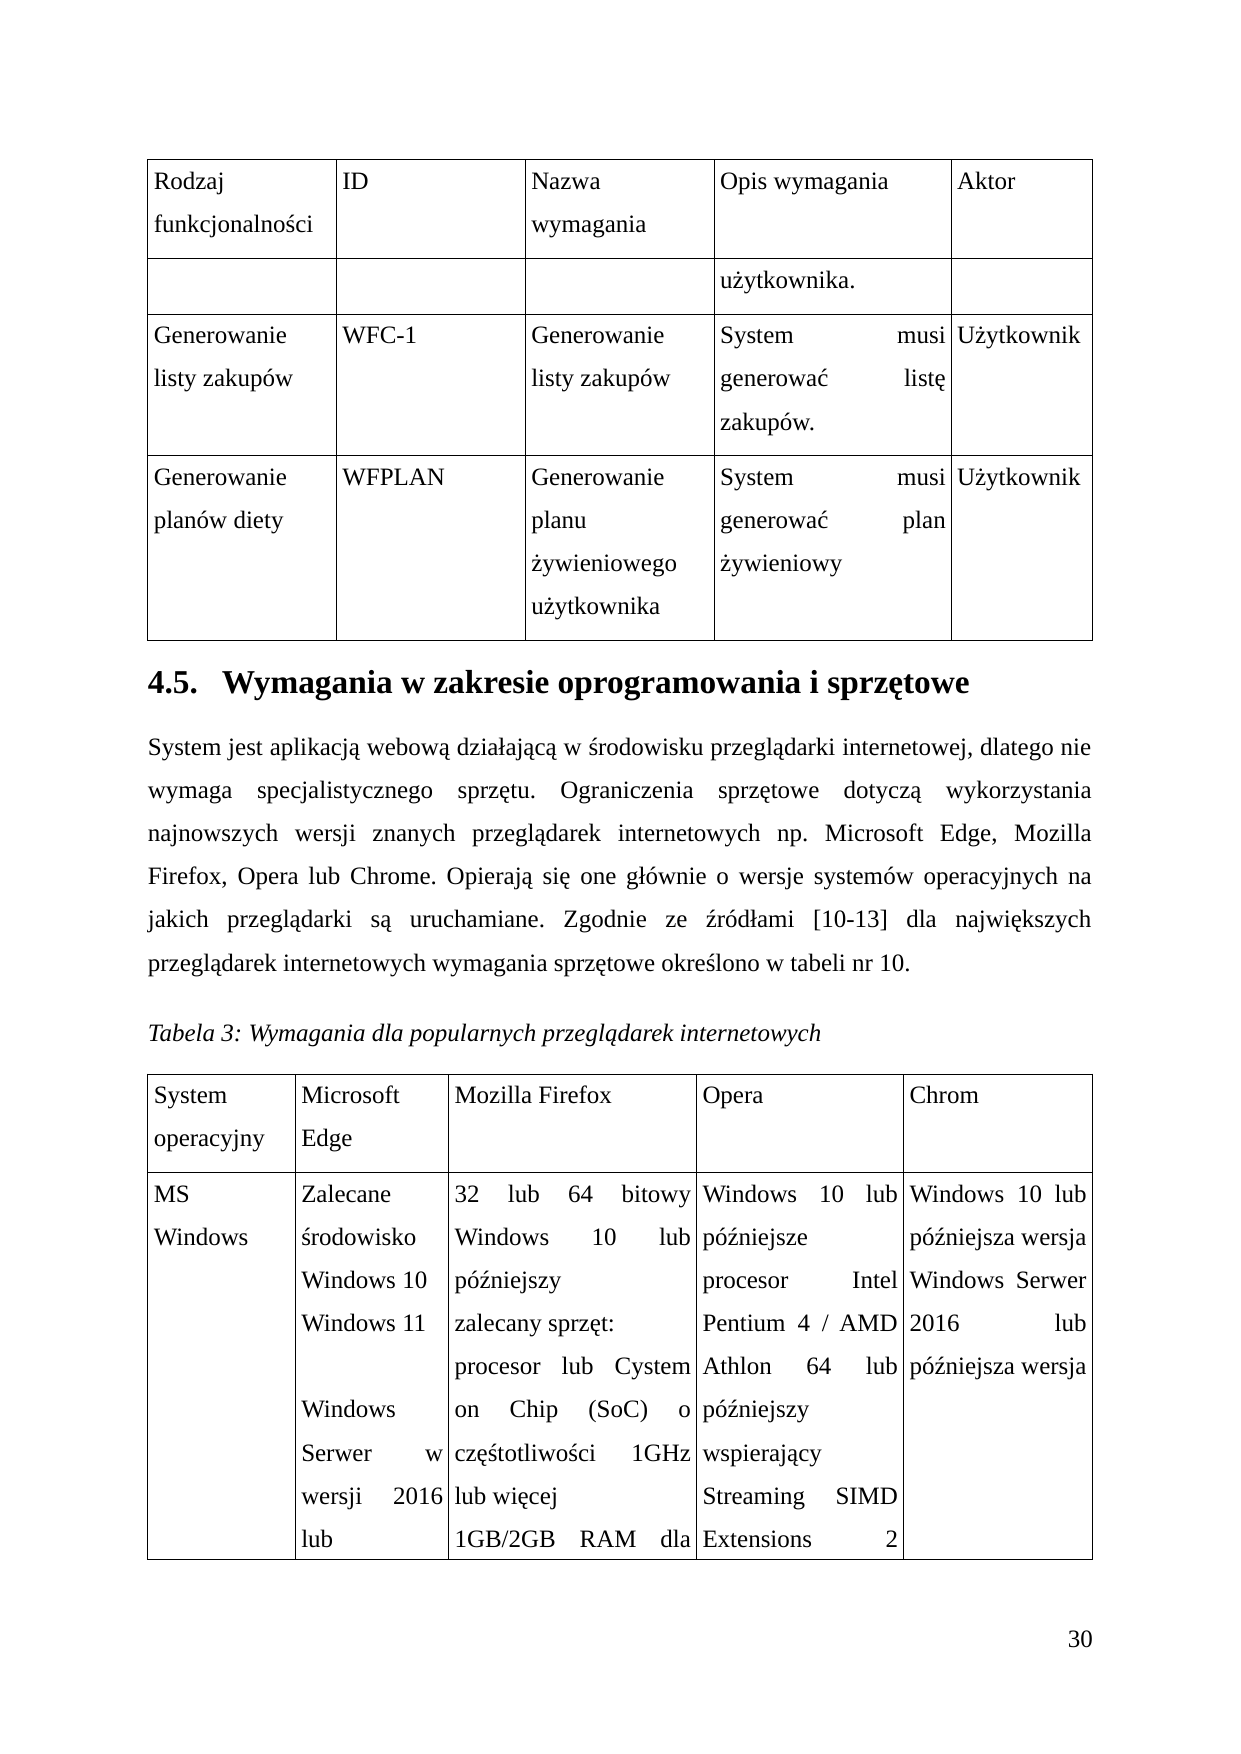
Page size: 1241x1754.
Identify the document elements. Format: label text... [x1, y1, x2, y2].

table_cell Użytkownik [952, 456, 1092, 640]
table_cell System musi generować listę zakupów. [715, 315, 951, 455]
table_cell Generowanie planów diety [148, 456, 336, 640]
table_cell Generowanie listy zakupów [526, 315, 714, 455]
table_cell WFPLAN [337, 456, 525, 640]
table_cell Generowanie listy zakupów [148, 315, 336, 455]
table_header Opera [697, 1075, 903, 1172]
table_cell Użytkownik [952, 315, 1092, 455]
table_cell [952, 259, 1092, 313]
table_header Microsoft Edge [296, 1075, 448, 1172]
table_header Rodzaj funkcjonalności [148, 160, 336, 258]
table_cell [337, 259, 525, 313]
table_cell użytkownika. [715, 259, 951, 313]
table_cell 32 lub 64 bitowy Windows 10 lub późniejszy zalecany sprzęt: procesor lub Cystem on Chip (SoC) o częśtotliwości 1GHz lub więcej 1GB/2GB RAM dla [449, 1173, 696, 1558]
subtitle Wymagania w zakresie oprogramowania i sprzętowe [148, 662, 1092, 700]
table_cell Zalecane środowisko Windows 10 Windows 11 Windows Serwer w wersji 2016 lub [296, 1173, 448, 1558]
table_cell MS Windows [148, 1173, 295, 1558]
table_header Nazwa wymagania [526, 160, 714, 258]
table_header Aktor [952, 160, 1092, 258]
table_cell Generowanie planu żywieniowego użytkownika [526, 456, 714, 640]
table_cell Windows 10 lub późniejsza wersja Windows Serwer 2016 lub późniejsza wersja [904, 1173, 1092, 1558]
table_header Mozilla Firefox [449, 1075, 696, 1172]
text System jest aplikacją webową działającą w środowisku przeglądarki internetowej, dlatego nie wymaga specjalistycznego sprzętu. Ograniczenia sprzętowe dotyczą wykorzystania najnowszych wersji znanych przeglądarek internetowych np. Microsoft Edge, Mozilla Firefox, Opera lub Chrome. Opierają się one głównie o wersje systemów operacyjnych na jakich przeglądarki są uruchamiane. Zgodnie ze źródłami [10-13] dla największych przeglądarek internetowych wymagania sprzętowe określono w tabeli nr 10. [148, 732, 1092, 976]
table_cell WFC-1 [337, 315, 525, 455]
table_header Chrom [904, 1075, 1092, 1172]
table_header Opis wymagania [715, 160, 951, 258]
text Tabela 3: Wymagania dla popularnych przeglądarek internetowych [148, 1018, 1092, 1047]
table_cell System musi generować plan żywieniowy [715, 456, 951, 640]
table_cell [526, 259, 714, 313]
table_cell Windows 10 lub późniejsze procesor Intel Pentium 4 / AMD Athlon 64 lub późniejszy wspierający Streaming SIMD Extensions 2 [697, 1173, 903, 1558]
table_header System operacyjny [148, 1075, 295, 1172]
table_header ID [337, 160, 525, 258]
